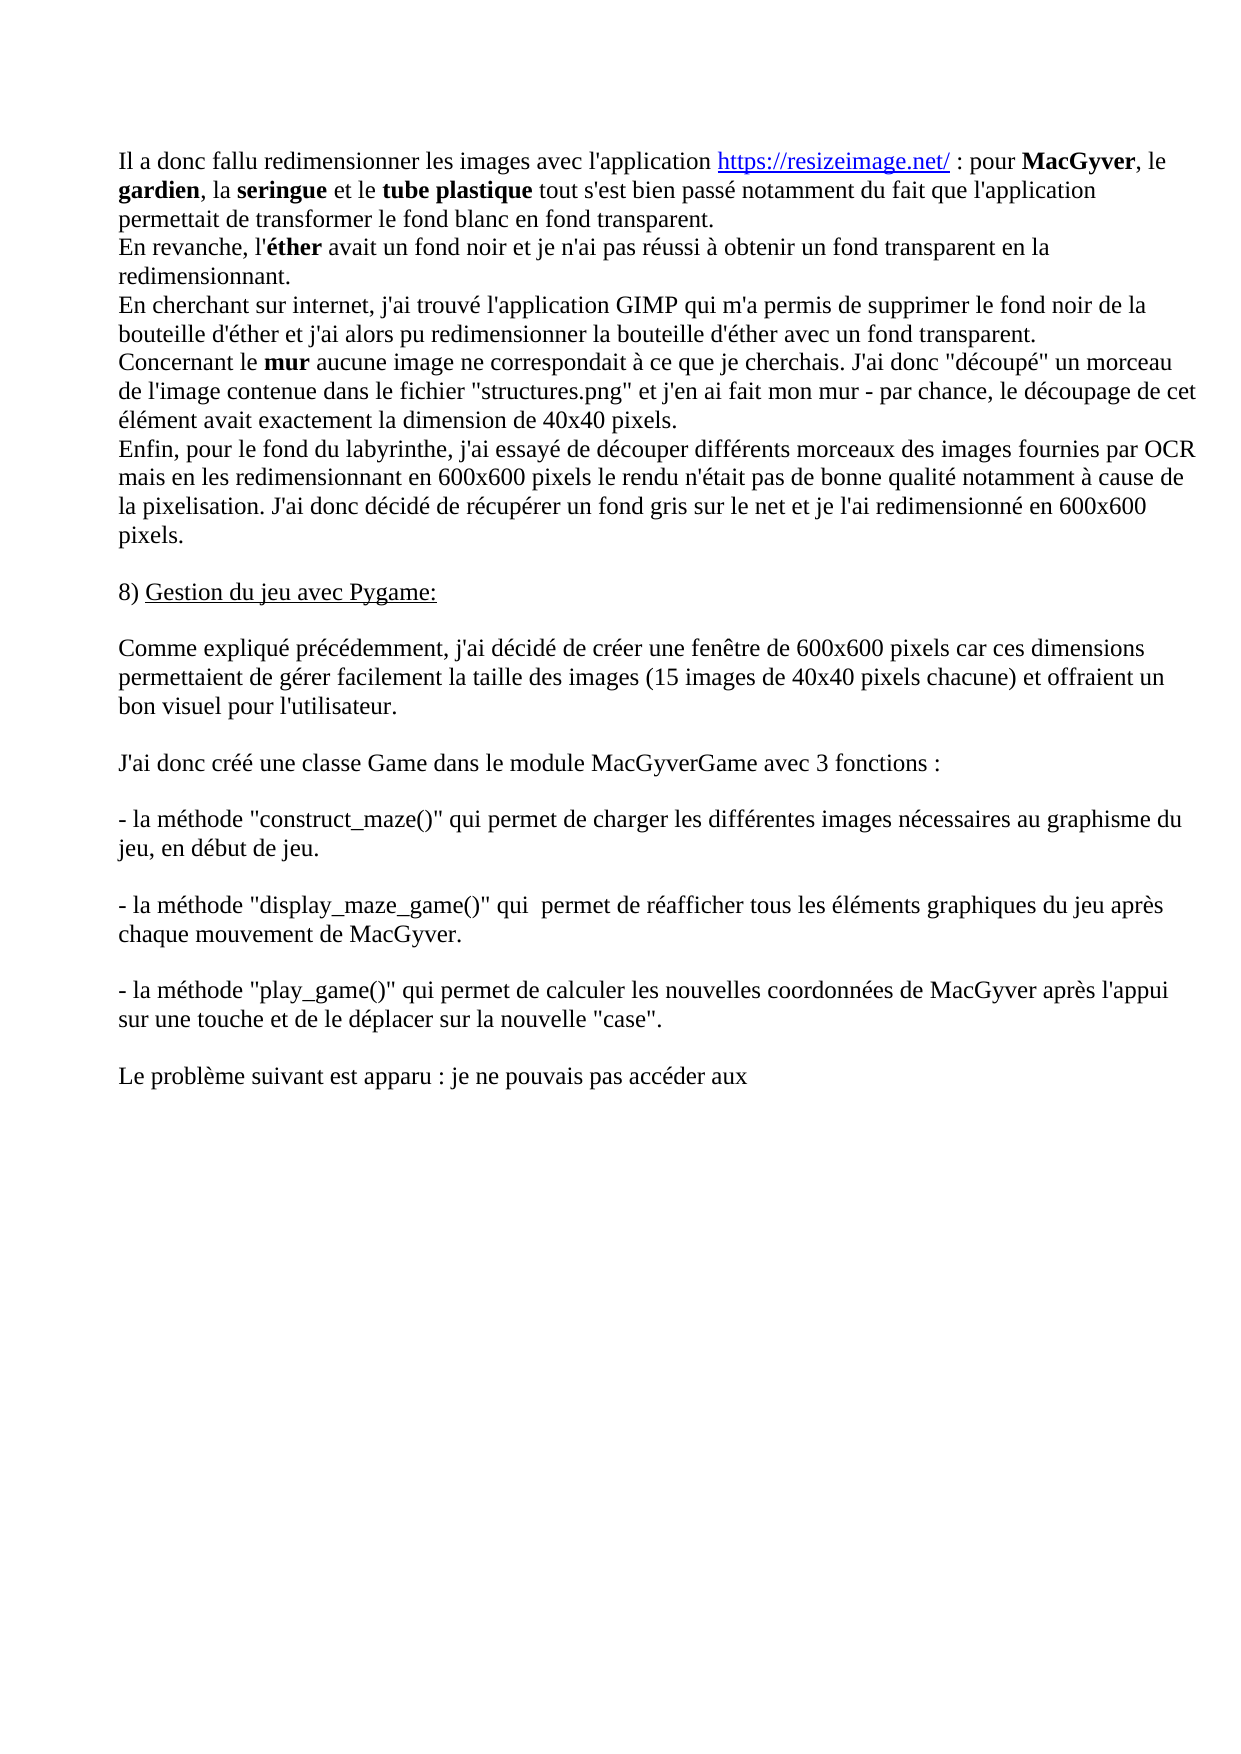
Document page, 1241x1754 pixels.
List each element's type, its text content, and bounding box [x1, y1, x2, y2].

text - la méthode "display_maze_game()" qui permet de réafficher tous les éléments graphiques du jeu après chaque mouvement de MacGyver. [118, 890, 1202, 947]
text En revanche, l'éther avait un fond noir et je n'ai pas réussi à obtenir un fond transparent en la redimensionnant. [118, 232, 1202, 290]
text Enfin, pour le fond du labyrinthe, j'ai essayé de découper différents morceaux des images fournies par OCR mais en les redimensionnant en 600x600 pixels le rendu n'était pas de bonne qualité notamment à cause de la pixelisation. J'ai donc décidé de récupérer un fond gris sur le net et je l'ai redimensionné en 600x600 pixels. [118, 434, 1202, 549]
text Comme expliqué précédemment, j'ai décidé de créer une fenêtre de 600x600 pixels car ces dimensions permettaient de gérer facilement la taille des images (15 images de 40x40 pixels chacune) et offraient un bon visuel pour l'utilisateur. [118, 633, 1202, 720]
text - la méthode "construct_maze()" qui permet de charger les différentes images nécessaires au graphisme du jeu, en début de jeu. [118, 804, 1202, 862]
text Il a donc fallu redimensionner les images avec l'application https://resizeimage.net/ : pour MacGyver, le gardien, la seringue et le tube plastique tout s'est bien passé notamment du fait que l'application permettait de transformer le fond blanc en fond transparent. [118, 146, 1202, 232]
text J'ai donc créé une classe Game dans le module MacGyverGame avec 3 fonctions : [118, 748, 1202, 776]
text Concernant le mur aucune image ne correspondait à ce que je cherchais. J'ai donc "découpé" un morceau de l'image contenue dans le fichier "structures.png" et j'en ai fait mon mur - par chance, le découpage de cet élément avait exactement la dimension de 40x40 pixels. [118, 347, 1202, 434]
text 8) Gestion du jeu avec Pygame: [118, 577, 1202, 605]
text En cherchant sur internet, j'ai trouvé l'application GIMP qui m'a permis de supprimer le fond noir de la bouteille d'éther et j'ai alors pu redimensionner la bouteille d'éther avec un fond transparent. [118, 290, 1202, 347]
text - la méthode "play_game()" qui permet de calculer les nouvelles coordonnées de MacGyver après l'appui sur une touche et de le déplacer sur la nouvelle "case". [118, 976, 1202, 1033]
text Le problème suivant est apparu : je ne pouvais pas accéder aux [118, 1061, 1202, 1090]
